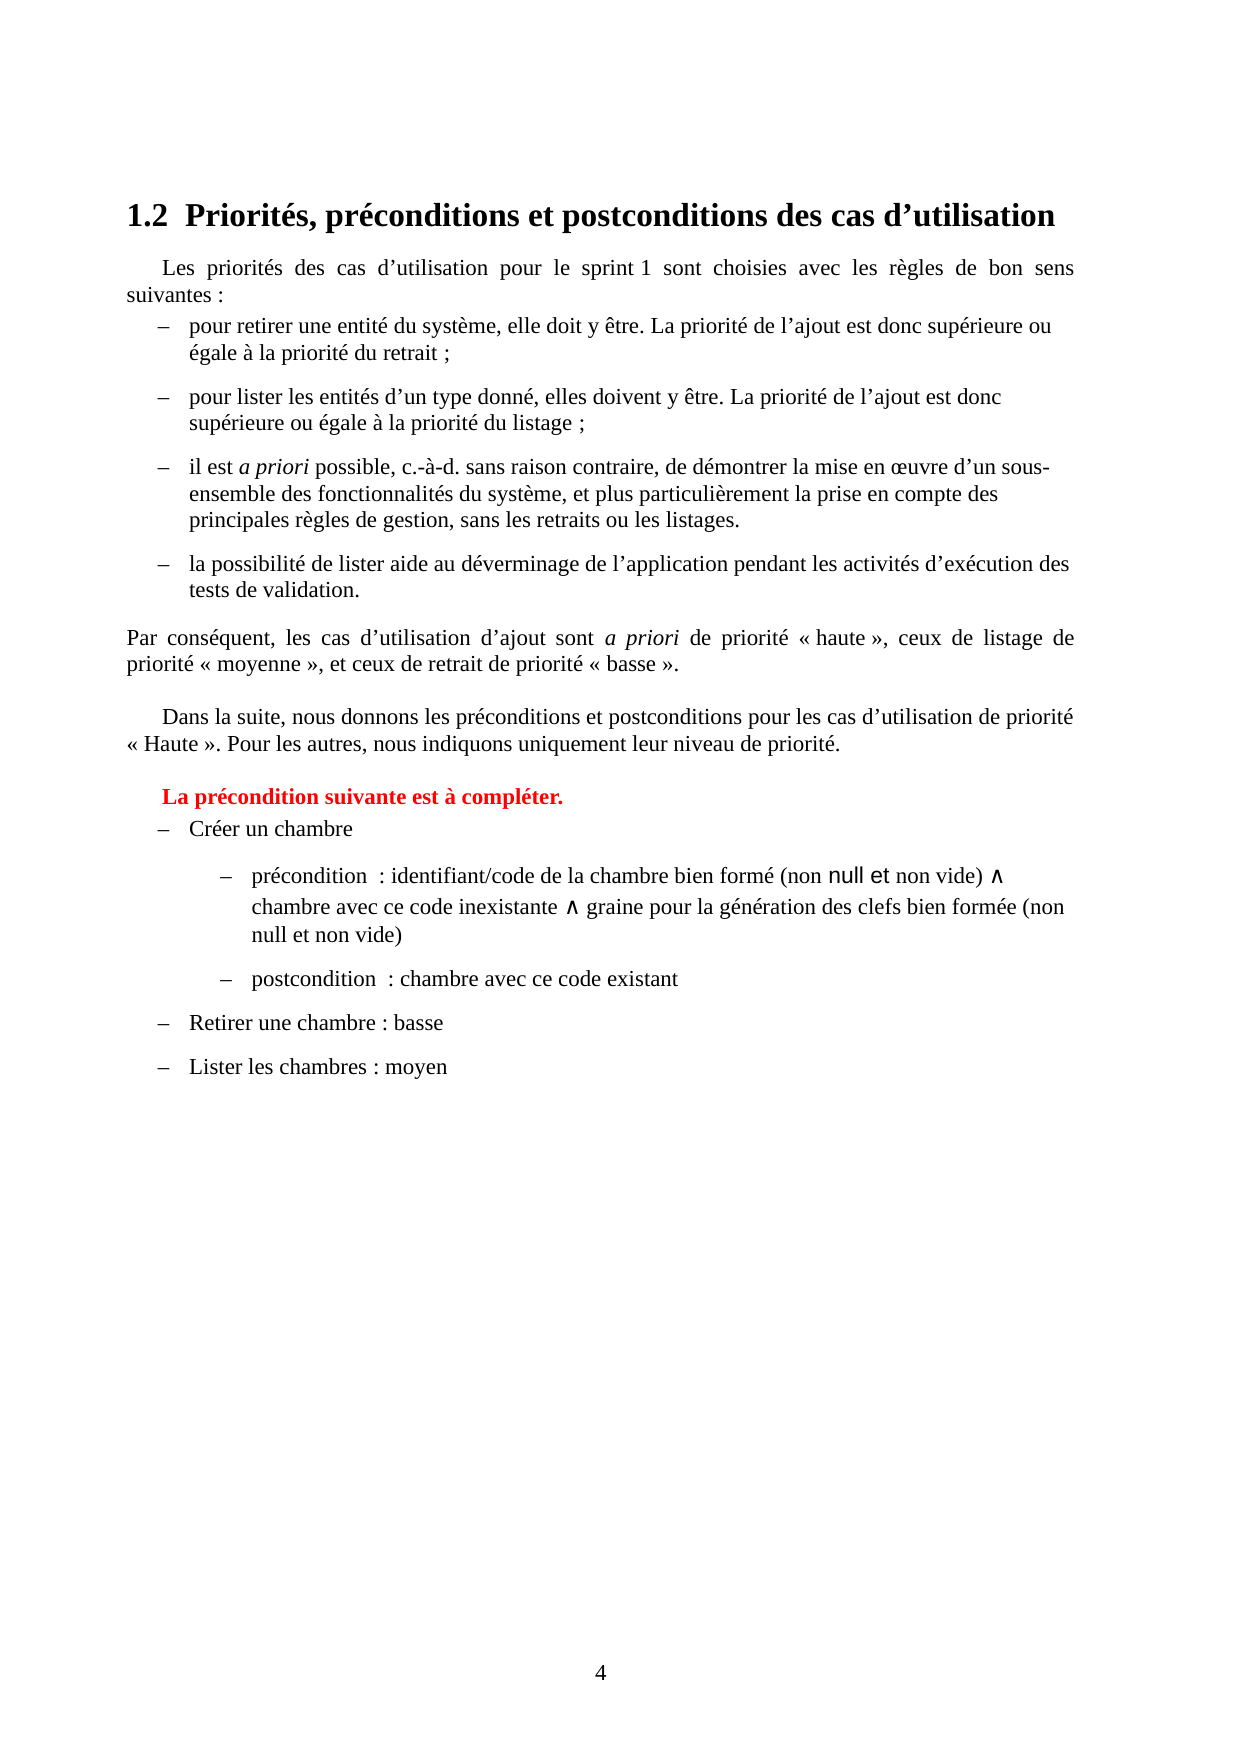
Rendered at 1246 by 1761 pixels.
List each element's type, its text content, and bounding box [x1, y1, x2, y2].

list – la possibilité de lister aide au déverminage de l’application pendant les activités d’exécution des tests de validation. [158, 550, 1075, 603]
text Par conséquent, les cas d’utilisation d’ajout sont a priori de priorité « haute », ceux de listage de priorité « moyenne », et ceux de retrait de priorité « basse ». [126, 623, 1075, 676]
list – postcondition : chambre avec ce code existant [220, 965, 1075, 992]
list – Lister les chambres : moyen [158, 1053, 1075, 1080]
list – précondition : identifiant/code de la chambre bien formé (non null et non vide) ∧ chambre avec ce code inexistante ∧ graine pour la génération des clefs bien formée (non null et non vide) [220, 859, 1075, 948]
text Dans la suite, nous donnons les préconditions et postconditions pour les cas d’utilisation de priorité « Haute ». Pour les autres, nous indiquons uniquement leur niveau de priorité. [126, 703, 1075, 756]
subtitle 1.2 Priorités, préconditions et postconditions des cas d’utilisation [126, 195, 1075, 234]
list – pour lister les entités d’un type donné, elles doivent y être. La priorité de l’ajout est donc supérieure ou égale à la priorité du listage ; [158, 383, 1075, 436]
list – Retirer une chambre : basse [158, 1009, 1075, 1036]
text La précondition suivante est à compléter. [126, 783, 1075, 809]
list – il est a priori possible, c.-à-d. sans raison contraire, de démontrer la mise en œuvre d’un sous-ensemble des fonctionnalités du système, et plus particulièrement la prise en compte des principales règles de gestion, sans les retraits ou les listages. [158, 453, 1075, 532]
text Les priorités des cas d’utilisation pour le sprint 1 sont choisies avec les règles de bon sens suivantes : [126, 254, 1075, 307]
list – Créer un chambre [158, 815, 1075, 841]
list – pour retirer une entité du système, elle doit y être. La priorité de l’ajout est donc supérieure ou égale à la priorité du retrait ; [158, 312, 1075, 365]
